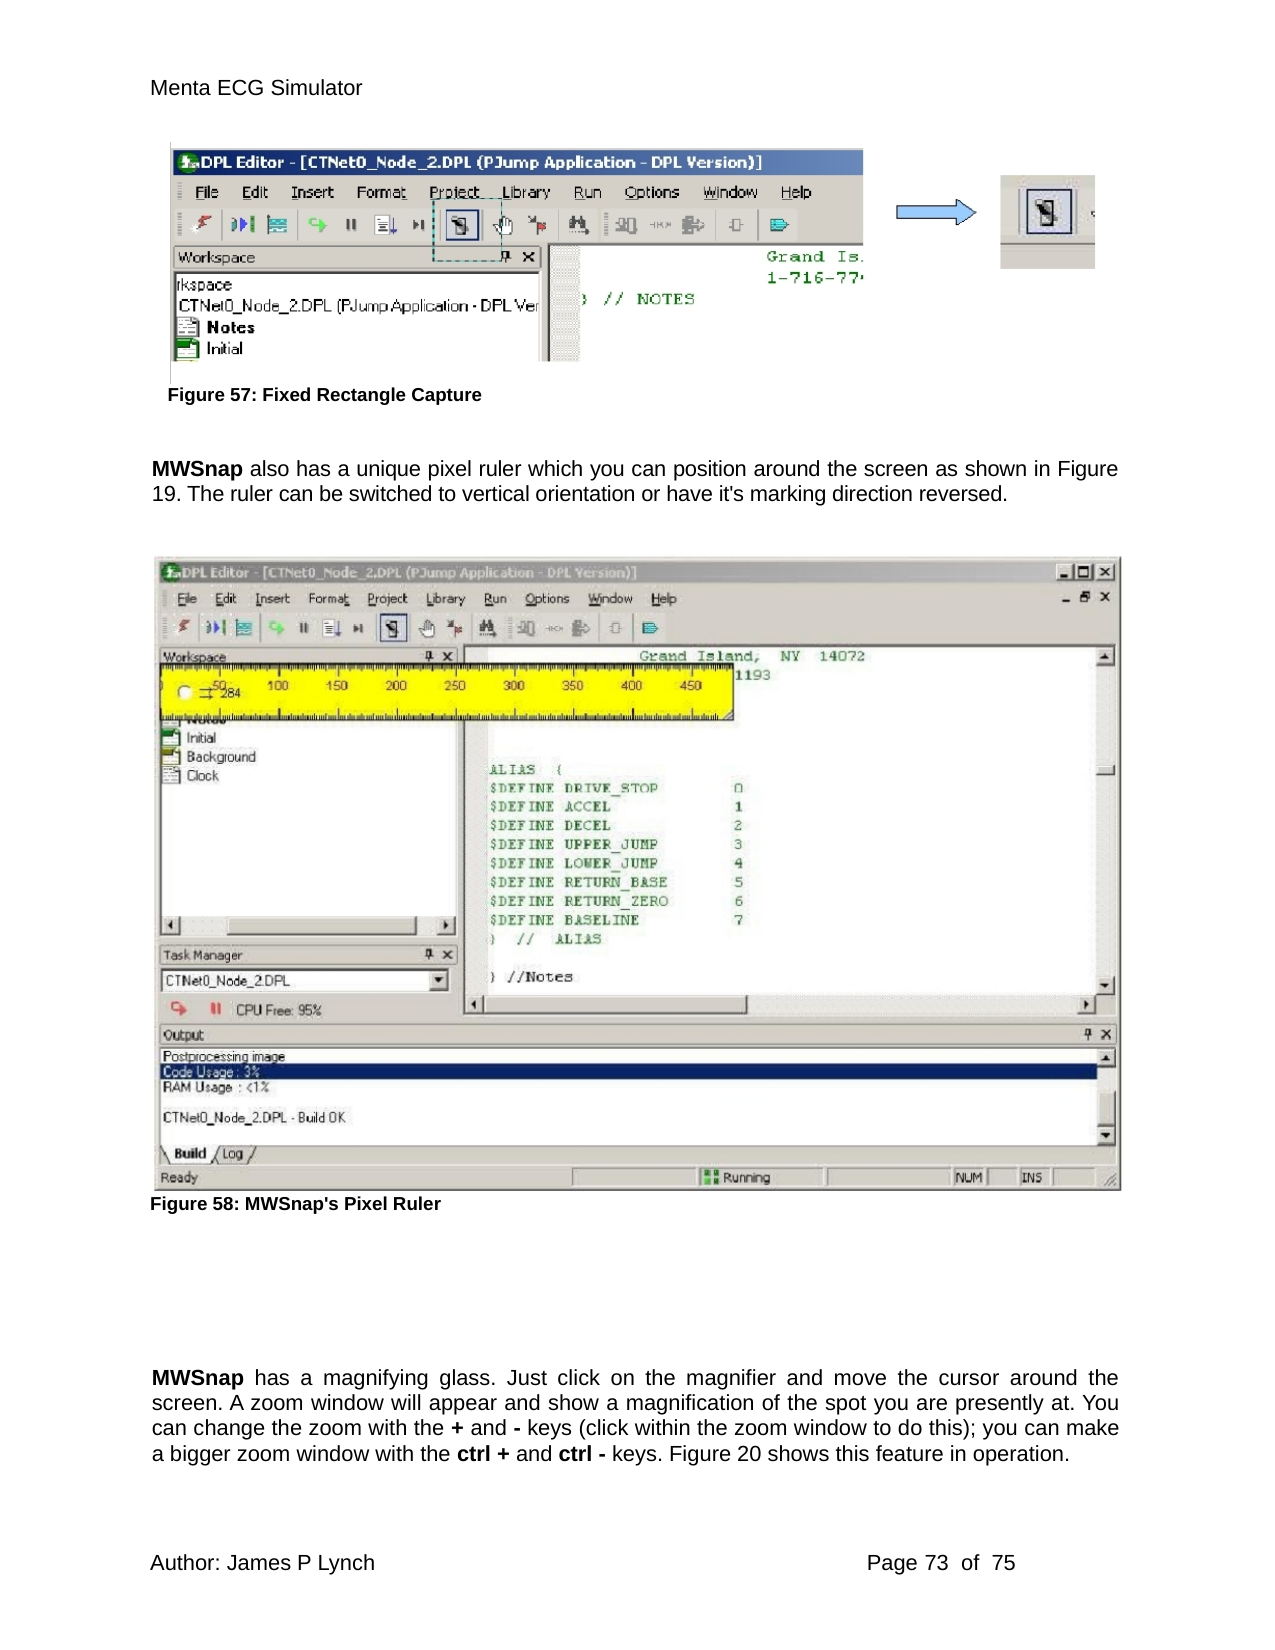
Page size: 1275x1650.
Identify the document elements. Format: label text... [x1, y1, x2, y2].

picture [150, 554, 1124, 1193]
text MWSnap also has a unique pixel ruler which you can position around the screen as shown in Figure 19. The ruler can be switched to vertical orientation or have it's marking direction reversed. [152, 456, 1119, 506]
picture [167, 142, 1107, 384]
text Figure 57: Fixed Rectangle Capture [167, 384, 1106, 405]
text MWSnap has a magnifying glass. Just click on the magnifier and move the cursor around the screen. A zoom window will appear and show a magnification of the spot you are presently at. You can change the zoom with the + and - keys (click within the zoom window to do this); you can make a bigger zoom window with the ctrl + and ctrl - keys. Figure 20 shows this feature in operation. [152, 1365, 1121, 1466]
text Figure 58: MWSnap's Pixel Ruler [150, 1190, 1172, 1214]
